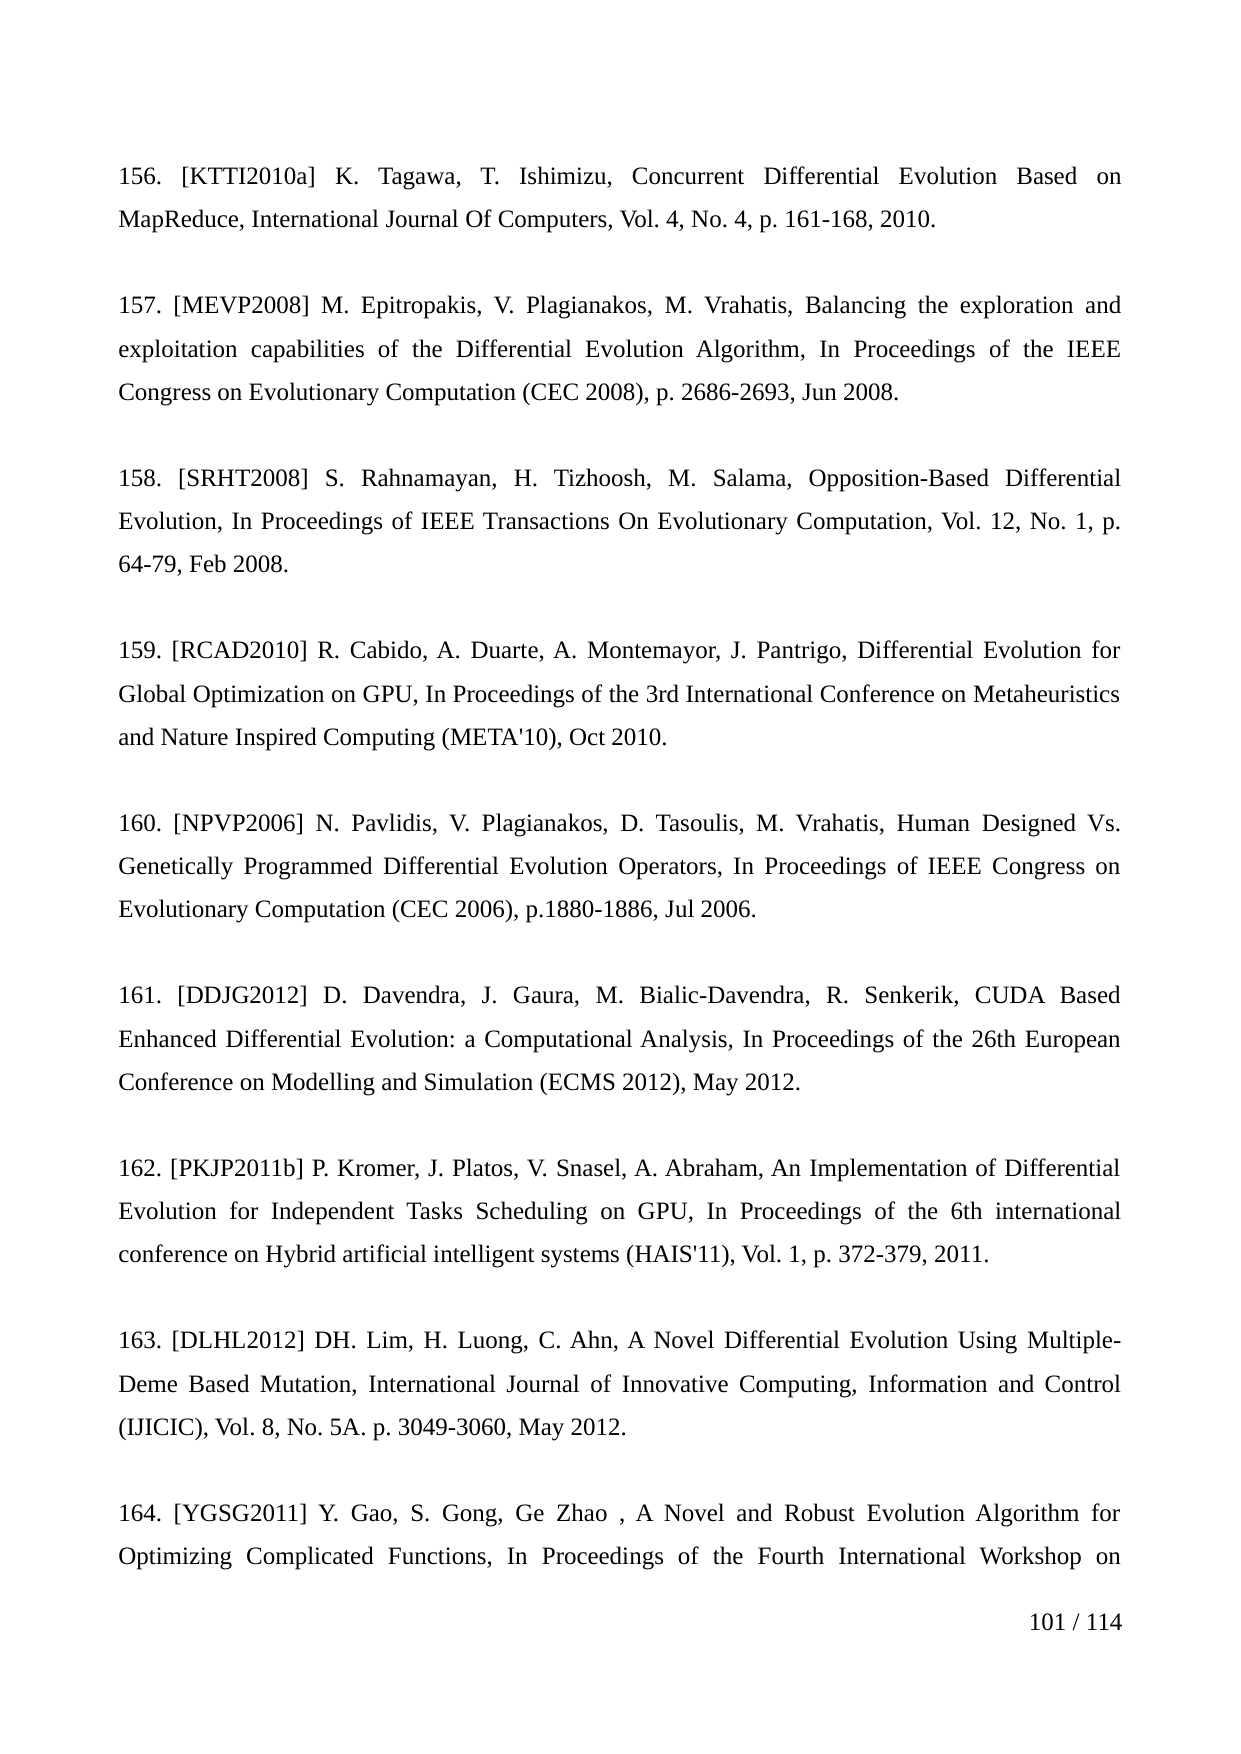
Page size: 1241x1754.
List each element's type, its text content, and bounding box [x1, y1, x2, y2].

text 158. [SRHT2008] S. Rahnamayan, H. Tizhoosh, M. Salama, Opposition-Based Differential Evolution, In Proceedings of IEEE Transactions On Evolutionary Computation, Vol. 12, No. 1, p. 64-79, Feb 2008. [118, 463, 1122, 578]
text 156. [KTTI2010a] K. Tagawa, T. Ishimizu, Concurrent Differential Evolution Based on MapReduce, International Journal Of Computers, Vol. 4, No. 4, p. 161-168, 2010. [118, 161, 1122, 233]
text 160. [NPVP2006] N. Pavlidis, V. Plagianakos, D. Tasoulis, M. Vrahatis, Human Designed Vs. Genetically Programmed Differential Evolution Operators, In Proceedings of IEEE Congress on Evolutionary Computation (CEC 2006), p.1880-1886, Jul 2006. [118, 808, 1122, 923]
text 164. [YGSG2011] Y. Gao, S. Gong, Ge Zhao , A Novel and Robust Evolution Algorithm for Optimizing Complicated Functions, In Proceedings of the Fourth International Workshop on [118, 1498, 1122, 1570]
text 157. [MEVP2008] M. Epitropakis, V. Plagianakos, M. Vrahatis, Balancing the exploration and exploitation capabilities of the Differential Evolution Algorithm, In Proceedings of the IEEE Congress on Evolutionary Computation (CEC 2008), p. 2686-2693, Jun 2008. [118, 291, 1122, 406]
text 162. [PKJP2011b] P. Kromer, J. Platos, V. Snasel, A. Abraham, An Implementation of Differential Evolution for Independent Tasks Scheduling on GPU, In Proceedings of the 6th international conference on Hybrid artificial intelligent systems (HAIS'11), Vol. 1, p. 372-379, 2011. [118, 1153, 1122, 1268]
text 163. [DLHL2012] DH. Lim, H. Luong, C. Ahn, A Novel Differential Evolution Using Multiple-Deme Based Mutation, International Journal of Innovative Computing, Information and Control (IJICIC), Vol. 8, No. 5A. p. 3049-3060, May 2012. [118, 1326, 1122, 1441]
text 161. [DDJG2012] D. Davendra, J. Gaura, M. Bialic-Davendra, R. Senkerik, CUDA Based Enhanced Differential Evolution: a Computational Analysis, In Proceedings of the 26th European Conference on Modelling and Simulation (ECMS 2012), May 2012. [118, 981, 1122, 1096]
text 159. [RCAD2010] R. Cabido, A. Duarte, A. Montemayor, J. Pantrigo, Differential Evolution for Global Optimization on GPU, In Proceedings of the 3rd International Conference on Metaheuristics and Nature Inspired Computing (META'10), Oct 2010. [118, 636, 1122, 751]
